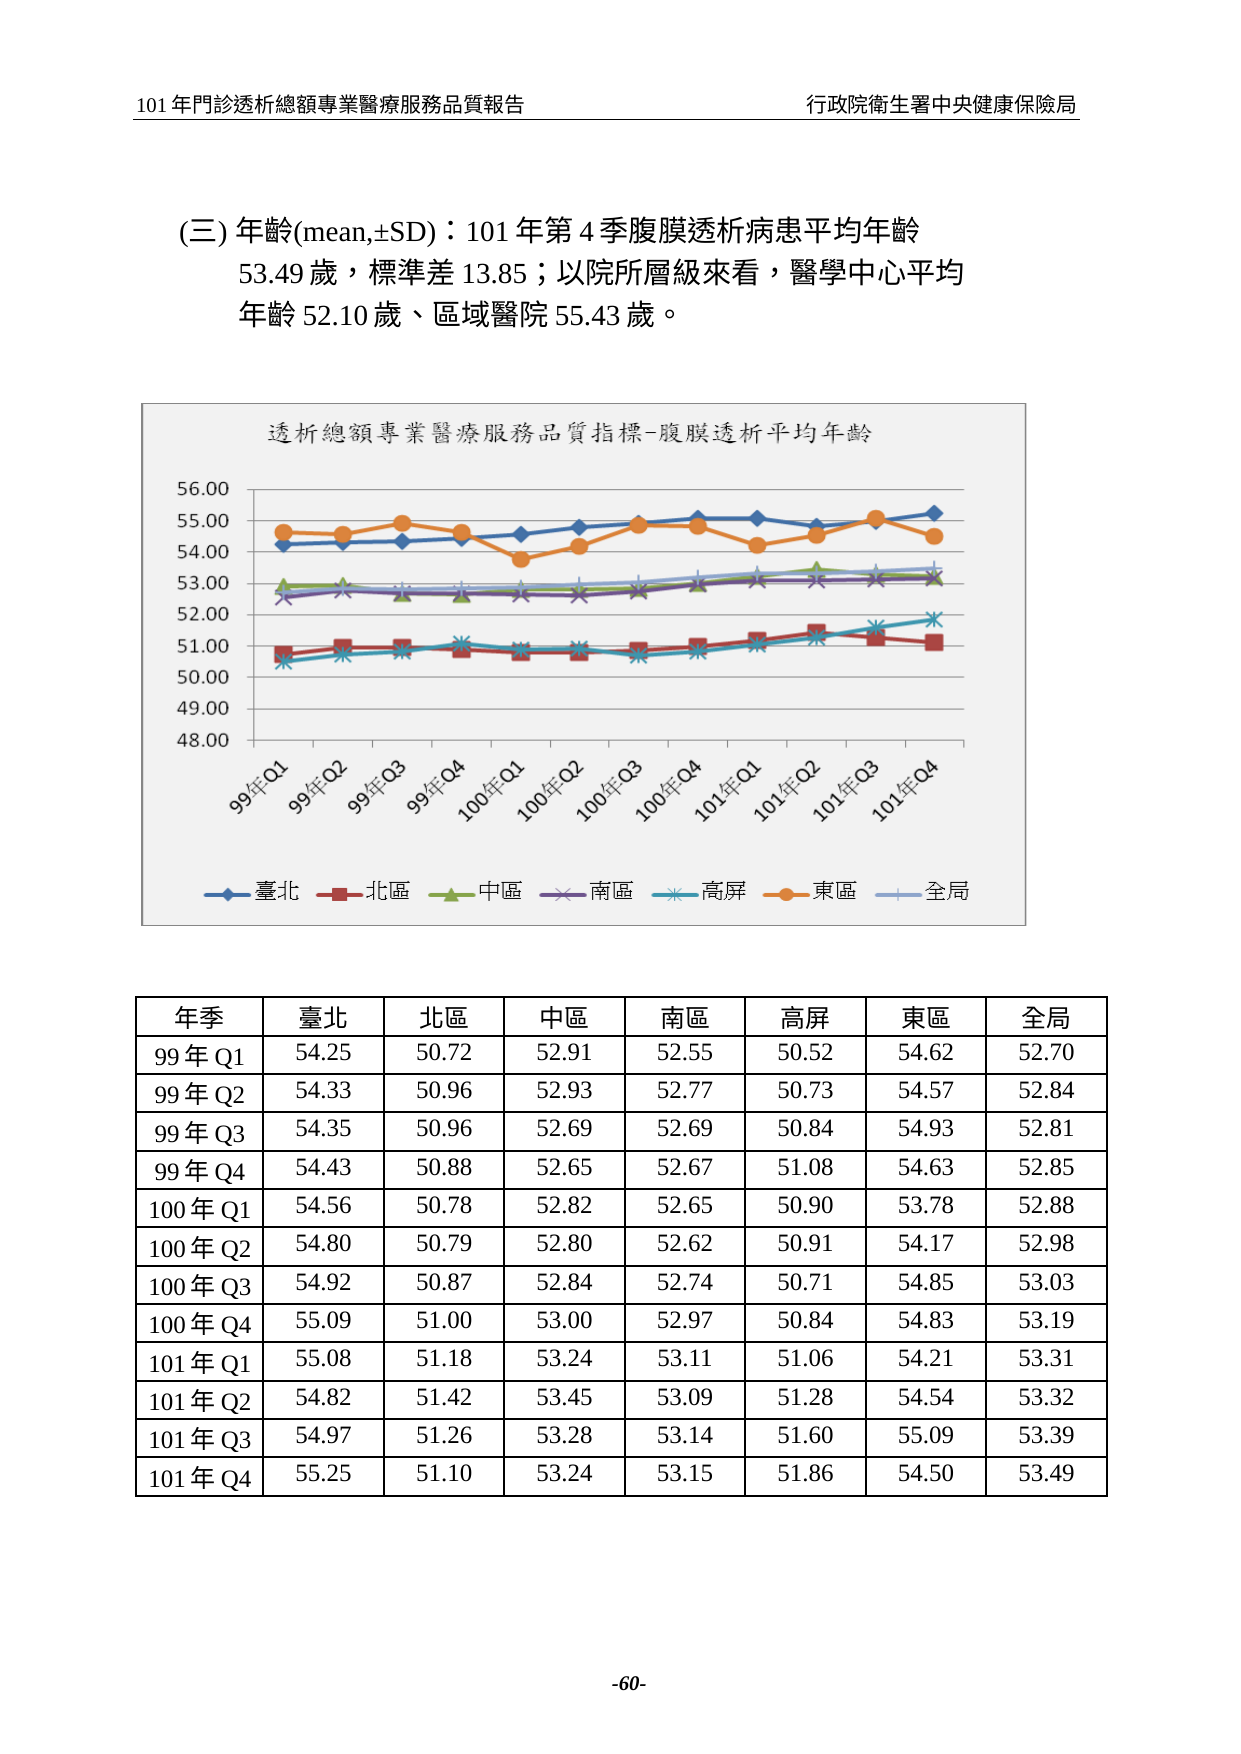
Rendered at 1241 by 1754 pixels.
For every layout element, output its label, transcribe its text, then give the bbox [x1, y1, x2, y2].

table_cell 50.84 [746, 1113, 865, 1149]
table_cell 53.14 [626, 1420, 744, 1456]
table_cell [1008, 960, 1107, 996]
table_cell 北區 [385, 998, 503, 1034]
table_cell 54.25 [264, 1037, 383, 1073]
table_cell 54.82 [264, 1382, 383, 1418]
table_cell [1107, 926, 1112, 960]
table_cell 51.60 [746, 1420, 865, 1456]
table_cell 101年Q2 [137, 1382, 262, 1418]
table_cell 54.17 [867, 1228, 985, 1264]
table_cell 50.71 [746, 1267, 865, 1303]
table_cell [1107, 1495, 1112, 1529]
table_cell [1108, 1035, 1112, 1073]
table_cell [813, 960, 910, 996]
table_cell 52.55 [626, 1037, 744, 1073]
table_cell [1107, 368, 1112, 403]
table_cell 50.52 [746, 1037, 865, 1073]
table_cell 52.65 [505, 1152, 624, 1188]
table_cell 50.87 [385, 1267, 503, 1303]
table_cell [910, 960, 1008, 996]
table_cell 52.70 [987, 1037, 1106, 1073]
table_cell 年季 [137, 998, 262, 1034]
table_cell 54.57 [867, 1075, 985, 1111]
table_cell 99年Q2 [137, 1075, 262, 1111]
table_cell [680, 960, 812, 996]
table_cell 54.50 [867, 1458, 985, 1494]
table_cell 南區 [626, 998, 744, 1034]
table_cell 53.09 [626, 1382, 744, 1418]
table_cell 52.81 [987, 1113, 1106, 1149]
table_cell 52.98 [987, 1228, 1106, 1264]
table_cell 54.63 [867, 1152, 985, 1188]
table_cell 52.69 [626, 1113, 744, 1149]
table_cell [554, 927, 679, 960]
table_cell 52.65 [626, 1190, 744, 1226]
table_cell [1107, 960, 1112, 996]
table_cell [136, 1497, 263, 1529]
table_cell 50.73 [746, 1075, 865, 1111]
table_cell [1108, 1418, 1112, 1456]
table_cell 50.78 [385, 1190, 503, 1226]
table_cell 54.56 [264, 1190, 383, 1226]
table_cell [813, 927, 910, 960]
table_cell [263, 960, 400, 996]
table_cell 53.24 [505, 1458, 624, 1494]
table_cell 53.00 [505, 1305, 624, 1341]
table_cell [1108, 1111, 1112, 1149]
table_cell [1108, 1073, 1112, 1111]
table_cell [179, 334, 989, 368]
table_cell 53.15 [626, 1458, 744, 1494]
table_cell 臺北 [264, 998, 383, 1034]
table_cell 52.74 [626, 1267, 744, 1303]
table_cell 51.06 [746, 1343, 865, 1379]
table_cell 101年Q4 [137, 1458, 262, 1494]
table_cell 52.77 [626, 1075, 744, 1111]
table_cell 54.97 [264, 1420, 383, 1456]
table_cell 52.88 [987, 1190, 1106, 1226]
table_cell 100年Q3 [137, 1267, 262, 1303]
table_cell 50.96 [385, 1113, 503, 1149]
table_cell [680, 368, 812, 403]
table_cell [400, 368, 554, 403]
table_cell 52.97 [626, 1305, 744, 1341]
table_cell 51.00 [385, 1305, 503, 1341]
table_cell 100年Q4 [137, 1305, 262, 1341]
table_cell [1108, 1265, 1112, 1303]
table_cell [1108, 1303, 1112, 1341]
table_cell 高屏 [746, 998, 865, 1034]
table_cell 55.25 [264, 1458, 383, 1494]
table_cell 99年Q1 [137, 1037, 262, 1073]
table_cell [1008, 368, 1107, 403]
table_cell 54.33 [264, 1075, 383, 1111]
table_cell 99年Q3 [137, 1113, 262, 1149]
table_cell 53.19 [987, 1305, 1106, 1341]
table_cell [813, 368, 910, 403]
table_cell [263, 368, 400, 403]
table_cell 51.26 [385, 1420, 503, 1456]
table_cell [400, 927, 554, 960]
table_cell 52.82 [505, 1190, 624, 1226]
table_cell 54.35 [264, 1113, 383, 1149]
table_cell 55.08 [264, 1343, 383, 1379]
table_cell 100年Q1 [137, 1190, 262, 1226]
table_cell 54.43 [264, 1152, 383, 1188]
table_cell [1108, 1150, 1112, 1188]
table_cell [136, 960, 263, 996]
table_cell 100年Q2 [137, 1228, 262, 1264]
table_cell [400, 1497, 554, 1529]
table_cell [136, 926, 263, 960]
table_cell 50.91 [746, 1228, 865, 1264]
table_cell 52.62 [626, 1228, 744, 1264]
table_cell 51.08 [746, 1152, 865, 1188]
table_cell [1108, 1226, 1112, 1264]
table_cell 54.80 [264, 1228, 383, 1264]
table_cell 52.84 [505, 1267, 624, 1303]
table_cell [136, 334, 179, 368]
table_cell 53.32 [987, 1382, 1106, 1418]
table_cell 53.49 [987, 1458, 1106, 1494]
table_cell 101年Q3 [137, 1420, 262, 1456]
table_cell 52.80 [505, 1228, 624, 1264]
table_cell [1108, 1380, 1112, 1418]
table_cell 53.11 [626, 1343, 744, 1379]
table_cell 50.96 [385, 1075, 503, 1111]
table_cell 中區 [505, 998, 624, 1034]
table_cell [136, 368, 263, 403]
table_cell [680, 1497, 812, 1529]
table_cell 52.84 [987, 1075, 1106, 1111]
table_cell 54.21 [867, 1343, 985, 1379]
table_cell [1008, 926, 1107, 960]
table_cell 51.42 [385, 1382, 503, 1418]
table_cell 99年Q4 [137, 1152, 262, 1188]
table_cell 53.28 [505, 1420, 624, 1456]
table_cell [910, 1497, 1008, 1529]
table_cell [680, 927, 812, 960]
table_cell [554, 368, 679, 403]
table_cell 55.09 [264, 1305, 383, 1341]
picture [140, 403, 1027, 926]
table_cell 54.62 [867, 1037, 985, 1073]
table_cell 53.78 [867, 1190, 985, 1226]
table_cell 101年Q1 [137, 1343, 262, 1379]
table_cell [990, 207, 1112, 334]
table_cell [1108, 1341, 1112, 1379]
table_cell 50.84 [746, 1305, 865, 1341]
table_cell [910, 927, 1008, 960]
table_cell 52.93 [505, 1075, 624, 1111]
table_cell 53.31 [987, 1343, 1106, 1379]
table_cell [263, 927, 400, 960]
table_header [136, 427, 140, 461]
table_cell 52.69 [505, 1113, 624, 1149]
table_cell [263, 1497, 400, 1529]
table_cell 51.28 [746, 1382, 865, 1418]
table_cell 東區 [867, 998, 985, 1034]
table_cell 50.88 [385, 1152, 503, 1188]
table_cell 52.85 [987, 1152, 1106, 1188]
table_cell 50.79 [385, 1228, 503, 1264]
table_cell [136, 207, 179, 334]
table_cell 54.92 [264, 1267, 383, 1303]
table_cell [1108, 996, 1112, 1034]
table_cell (三) 年齡(mean,±SD)：101年第4季腹膜透析病患平均年齡53.49歲，標準差13.85；以院所層級來看，醫學中心平均年齡52.10歲、區域醫院55.43歲。 [179, 207, 989, 334]
table_cell 53.03 [987, 1267, 1106, 1303]
table_cell [1008, 1497, 1107, 1529]
table_cell 50.90 [746, 1190, 865, 1226]
table_cell 54.85 [867, 1267, 985, 1303]
table_cell [554, 1497, 679, 1529]
table_cell 52.91 [505, 1037, 624, 1073]
table_cell 54.83 [867, 1305, 985, 1341]
table_cell 53.45 [505, 1382, 624, 1418]
table_cell 55.09 [867, 1420, 985, 1456]
table_cell 50.72 [385, 1037, 503, 1073]
table_cell 54.93 [867, 1113, 985, 1149]
table_cell [813, 1497, 910, 1529]
table_cell 53.39 [987, 1420, 1106, 1456]
table_cell [136, 403, 140, 427]
table_cell [990, 334, 1112, 368]
table_cell [1108, 1456, 1112, 1494]
table_cell [400, 960, 554, 996]
table_cell [136, 403, 1112, 927]
table_cell [1108, 1188, 1112, 1226]
table_cell [554, 960, 679, 996]
table_cell 全局 [987, 998, 1106, 1034]
table_cell 54.54 [867, 1382, 985, 1418]
table_cell 52.67 [626, 1152, 744, 1188]
table_cell 53.24 [505, 1343, 624, 1379]
table_cell [910, 368, 1008, 403]
table_cell 51.10 [385, 1458, 503, 1494]
table_cell 51.18 [385, 1343, 503, 1379]
table_cell 51.86 [746, 1458, 865, 1494]
table_header [136, 173, 1112, 207]
